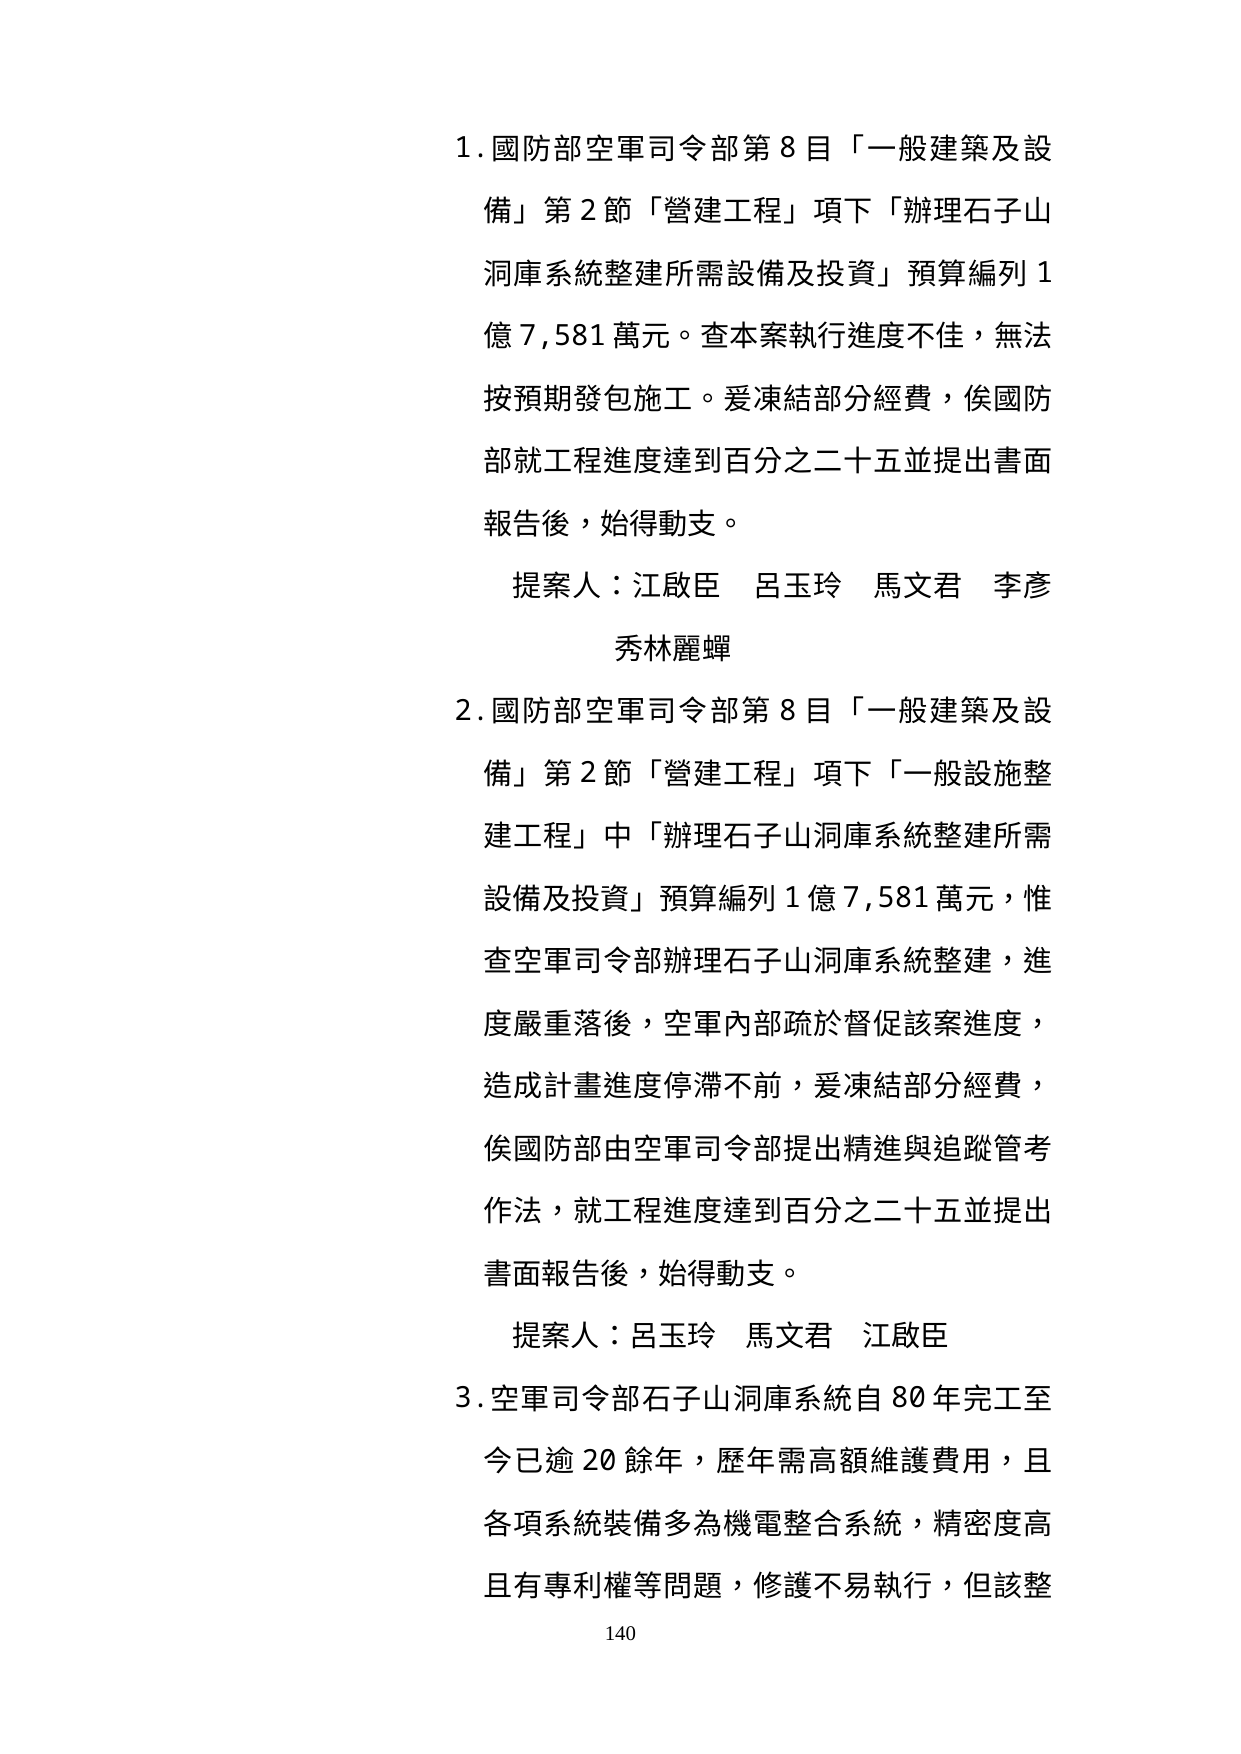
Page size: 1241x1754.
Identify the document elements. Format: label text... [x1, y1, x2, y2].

text 2.國防部空軍司令部第8目「一般建築及設備」第2節「營建工程」項下「一般設施整建工程」中「辦理石子山洞庫系統整建所需設備及投資」預算編列1億7,581萬元，惟查空軍司令部辦理石子山洞庫系統整建，進度嚴重落後，空軍內部疏於督促該案進度，造成計畫進度停滯不前，爰凍結部分經費，俟國防部由空軍司令部提出精進與追蹤管考作法，就工程進度達到百分之二十五並提出書面報告後，始得動支。 [454, 667, 1053, 1292]
text 1.國防部空軍司令部第8目「一般建築及設備」第2節「營建工程」項下「辦理石子山洞庫系統整建所需設備及投資」預算編列1億7,581萬元。查本案執行進度不佳，無法按預期發包施工。爰凍結部分經費，俟國防部就工程進度達到百分之二十五並提出書面報告後，始得動支。 [454, 105, 1053, 542]
text 3.空軍司令部石子山洞庫系統自80年完工至今已逾20餘年，歷年需高額維護費用，且各項系統裝備多為機電整合系統，精密度高且有專利權等問題，修護不易執行，但該整 [454, 1355, 1053, 1605]
text 提案人：呂玉玲 馬文君 江啟臣 [512, 1292, 1053, 1355]
text 提案人：江啟臣 呂玉玲 馬文君 李彥秀林麗蟬 [512, 542, 1053, 667]
